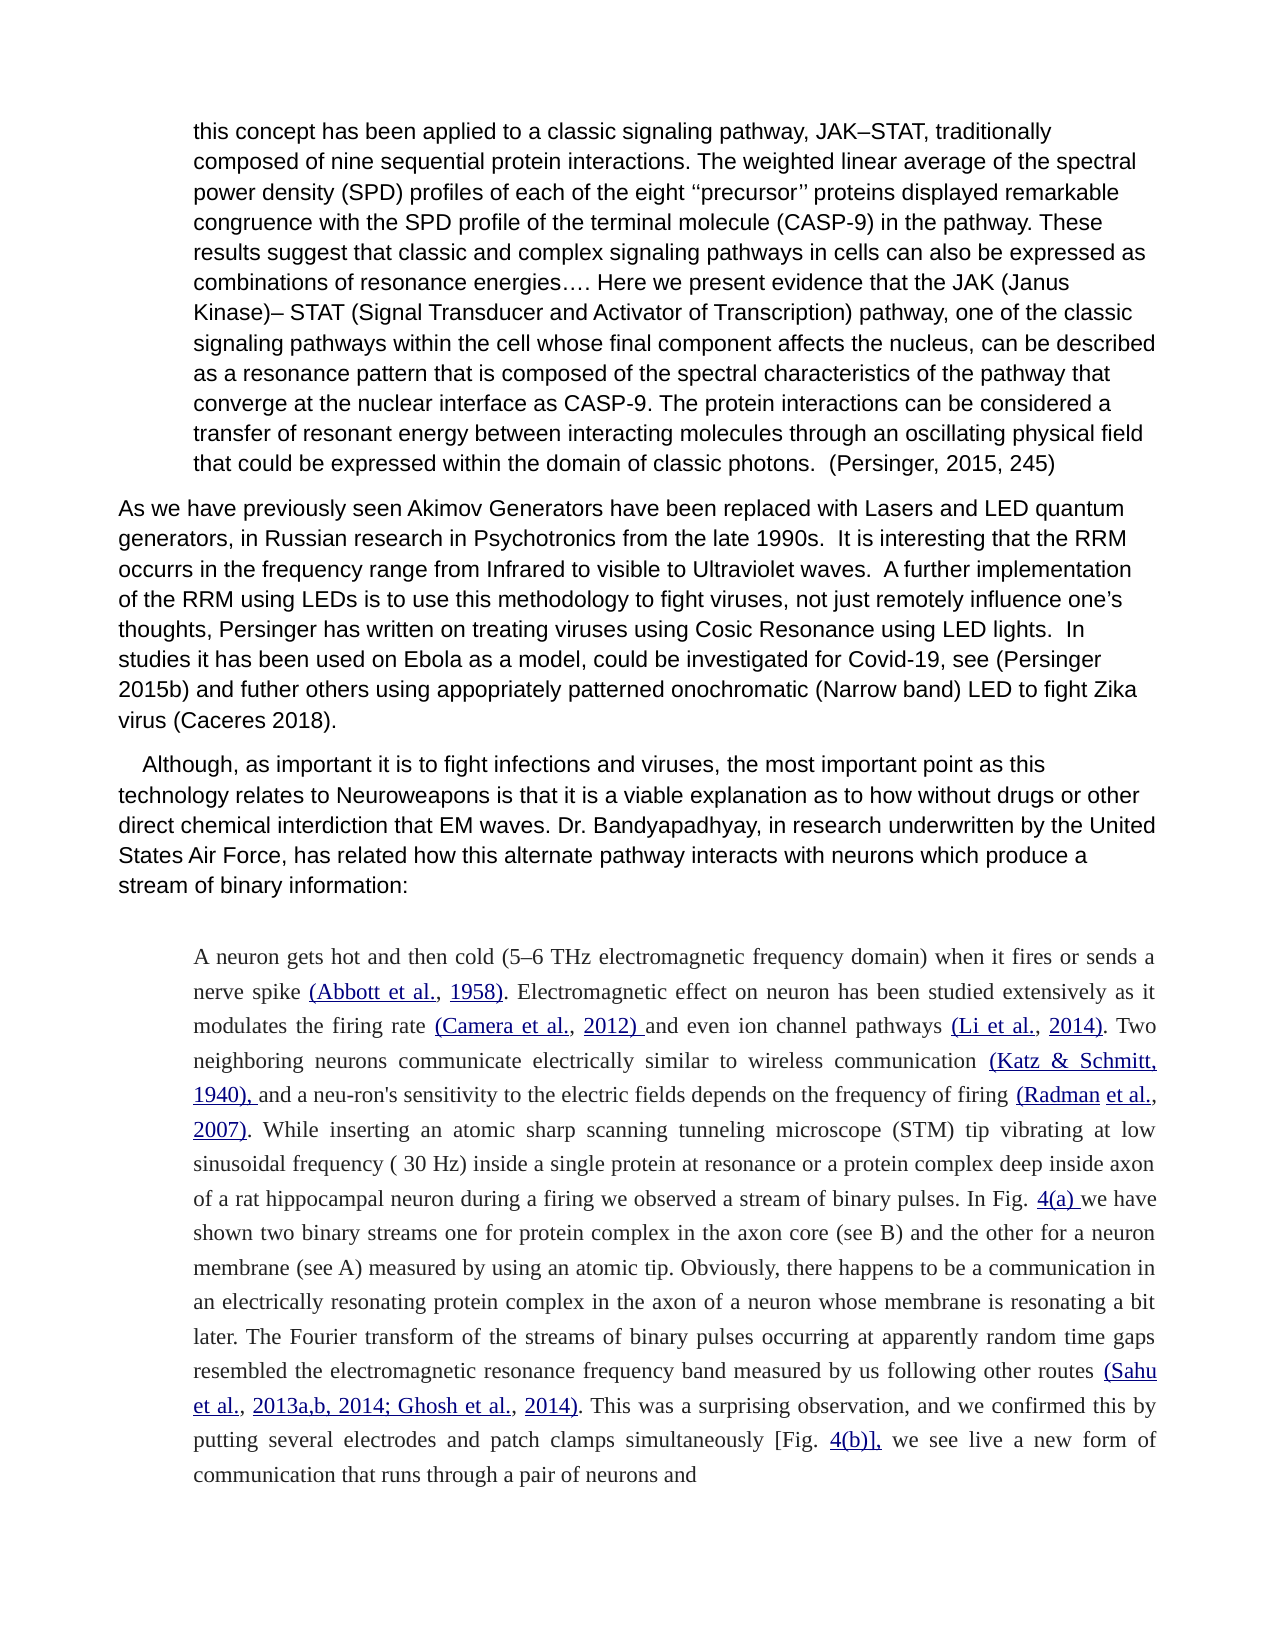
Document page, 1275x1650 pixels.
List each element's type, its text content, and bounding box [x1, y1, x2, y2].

text As we have previously seen Akimov Generators have been replaced with Lasers and LED quantum generators, in Russian research in Psychotronics from the late 1990s. It is interesting that the RRM occurrs in the frequency range from Infrared to visible to Ultraviolet waves. A further implementation of the RRM using LEDs is to use this methodology to fight viruses, not just remotely influence one’s thoughts, Persinger has written on treating viruses using Cosic Resonance using LED lights. In studies it has been used on Ebola as a model, could be investigated for Covid-19, see (Persinger 2015b) and futher others using appopriately patterned onochromatic (Narrow band) LED to fight Zika virus (Caceres 2018). [118, 495, 1157, 733]
text Although, as important it is to fight infections and viruses, the most important point as this technology relates to Neuroweapons is that it is a viable explanation as to how without drugs or other direct chemical interdiction that EM waves. Dr. Bandyapadhyay, in research underwritten by the United States Air Force, has related how this alternate pathway interacts with neurons which produce a stream of binary information: [118, 751, 1157, 899]
text A neuron gets hot and then cold (5–6 THz electromagnetic frequency domain) when it fires or sends a nerve spike (Abbott et al., 1958). Electromagnetic effect on neuron has been studied extensively as it modulates the firing rate (Camera et al., 2012) and even ion channel pathways (Li et al., 2014). Two neighboring neurons communicate electrically similar to wireless communication (Katz & Schmitt, 1940), and a neu-ron's sensitivity to the electric fields depends on the frequency of firing (Radman et al., 2007). While inserting an atomic sharp scanning tunneling microscope (STM) tip vibrating at low sinusoidal frequency ( 30 Hz) inside a single protein at resonance or a protein complex deep inside axon of a rat hippocampal neuron during a firing we observed a stream of binary pulses. In Fig. 4(a) we have shown two binary streams one for protein complex in the axon core (see B) and the other for a neuron membrane (see A) measured by using an atomic tip. Obviously, there happens to be a communication in an electrically resonating protein complex in the axon of a neuron whose membrane is resonating a bit later. The Fourier transform of the streams of binary pulses occurring at apparently random time gaps resembled the electromagnetic resonance frequency band measured by us following other routes (Sahu et al., 2013a,b, 2014; Ghosh et al., 2014). This was a surprising observation, and we confirmed this by putting several electrodes and patch clamps simultaneously [Fig. 4(b)], we see live a new form of communication that runs through a pair of neurons and [193, 943, 1157, 1487]
text this concept has been applied to a classic signaling pathway, JAK–STAT, traditionally composed of nine sequential protein interactions. The weighted linear average of the spectral power density (SPD) profiles of each of the eight ‘‘precursor’’ proteins displayed remarkable congruence with the SPD profile of the terminal molecule (CASP-9) in the pathway. These results suggest that classic and complex signaling pathways in cells can also be expressed as combinations of resonance energies…. Here we present evidence that the JAK (Janus Kinase)– STAT (Signal Transducer and Activator of Transcription) pathway, one of the classic signaling pathways within the cell whose final component affects the nucleus, can be described as a resonance pattern that is composed of the spectral characteristics of the pathway that converge at the nuclear interface as CASP-9. The protein interactions can be considered a transfer of resonant energy between interacting molecules through an oscillating physical field that could be expressed within the domain of classic photons. (Persinger, 2015, 245) [193, 118, 1157, 477]
